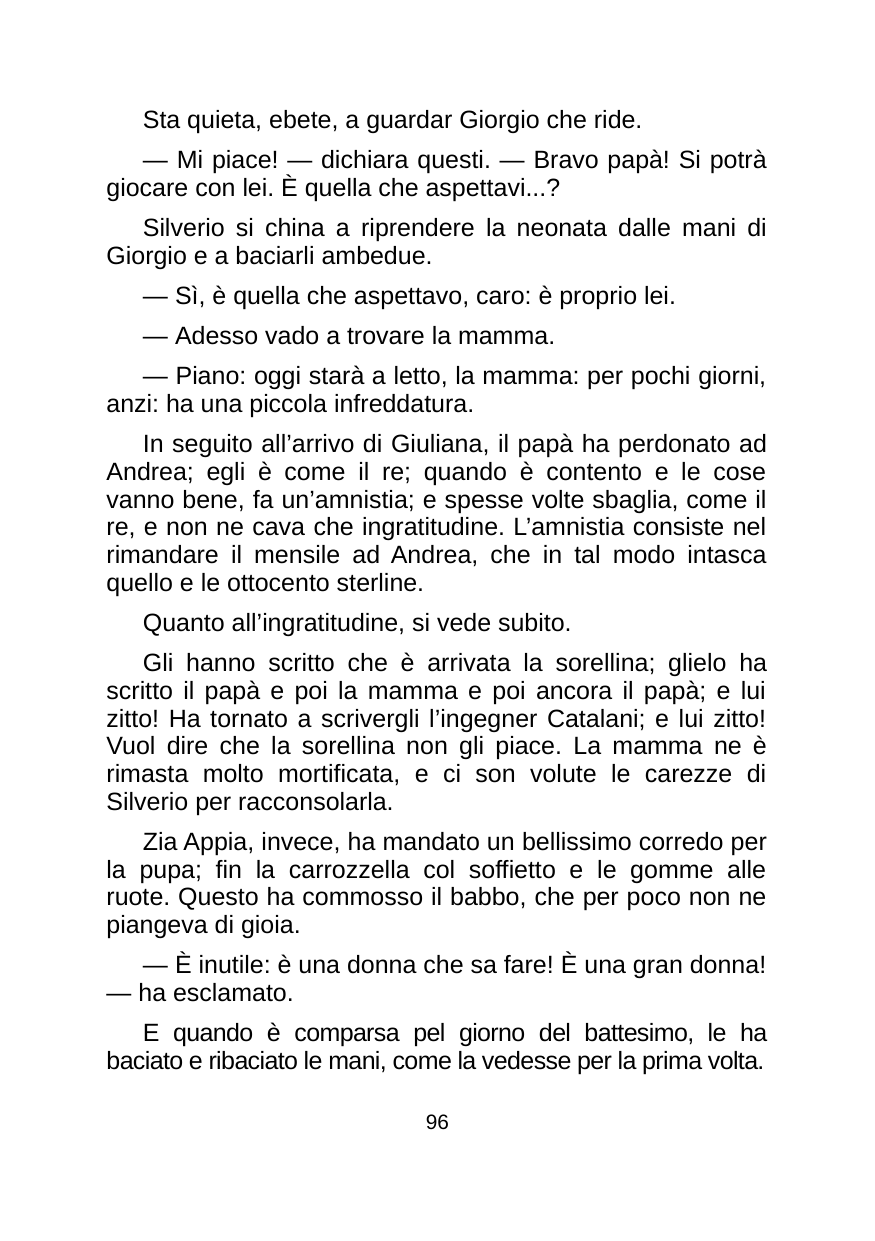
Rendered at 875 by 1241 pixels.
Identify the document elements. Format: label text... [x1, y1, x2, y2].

text Silverio si china a riprendere la neonata dalle mani di Giorgio e a baciarli ambedue. [106, 214, 768, 270]
text Sta quieta, ebete, a guardar Giorgio che ride. [106, 106, 768, 134]
text E quando è comparsa pel giorno del battesimo, le ha baciato e ribaciato le mani, come la vedesse per la prima volta. [106, 1019, 768, 1075]
text — Piano: oggi starà a letto, la mamma: per pochi giorni, anzi: ha una piccola infreddatura. [106, 363, 768, 418]
text In seguito all’arrivo di Giuliana, il papà ha perdonato ad Andrea; egli è come il re; quando è contento e le cose vanno bene, fa un’amnistia; e spesse volte sbaglia, come il re, e non ne cava che ingratitudine. L’amnistia consiste nel rimandare il mensile ad Andrea, che in tal modo intasca quello e le ottocento sterline. [106, 431, 768, 597]
text Quanto all’ingratitudine, si vede subito. [106, 609, 768, 637]
text Gli hanno scritto che è arrivata la sorellina; glielo ha scritto il papà e poi la mamma e poi ancora il papà; e lui zitto! Ha tornato a scrivergli l’ingegner Catalani; e lui zitto! Vuol dire che la sorellina non gli piace. La mamma ne è rimasta molto mortificata, e ci son volute le carezze di Silverio per racconsolarla. [106, 649, 768, 816]
text — Adesso vado a trovare la mamma. [106, 322, 768, 350]
text — Mi piace! — dichiara questi. — Bravo papà! Si potrà giocare con lei. È quella che aspettavi...? [106, 146, 768, 202]
text — Sì, è quella che aspettavo, caro: è proprio lei. [106, 282, 768, 310]
text — È inutile: è una donna che sa fare! È una gran donna! — ha esclamato. [106, 952, 768, 1007]
text Zia Appia, invece, ha mandato un bellissimo corredo per la pupa; fin la carrozzella col soffietto e le gomme alle ruote. Questo ha commosso il babbo, che per poco non ne piangeva di gioia. [106, 828, 768, 939]
